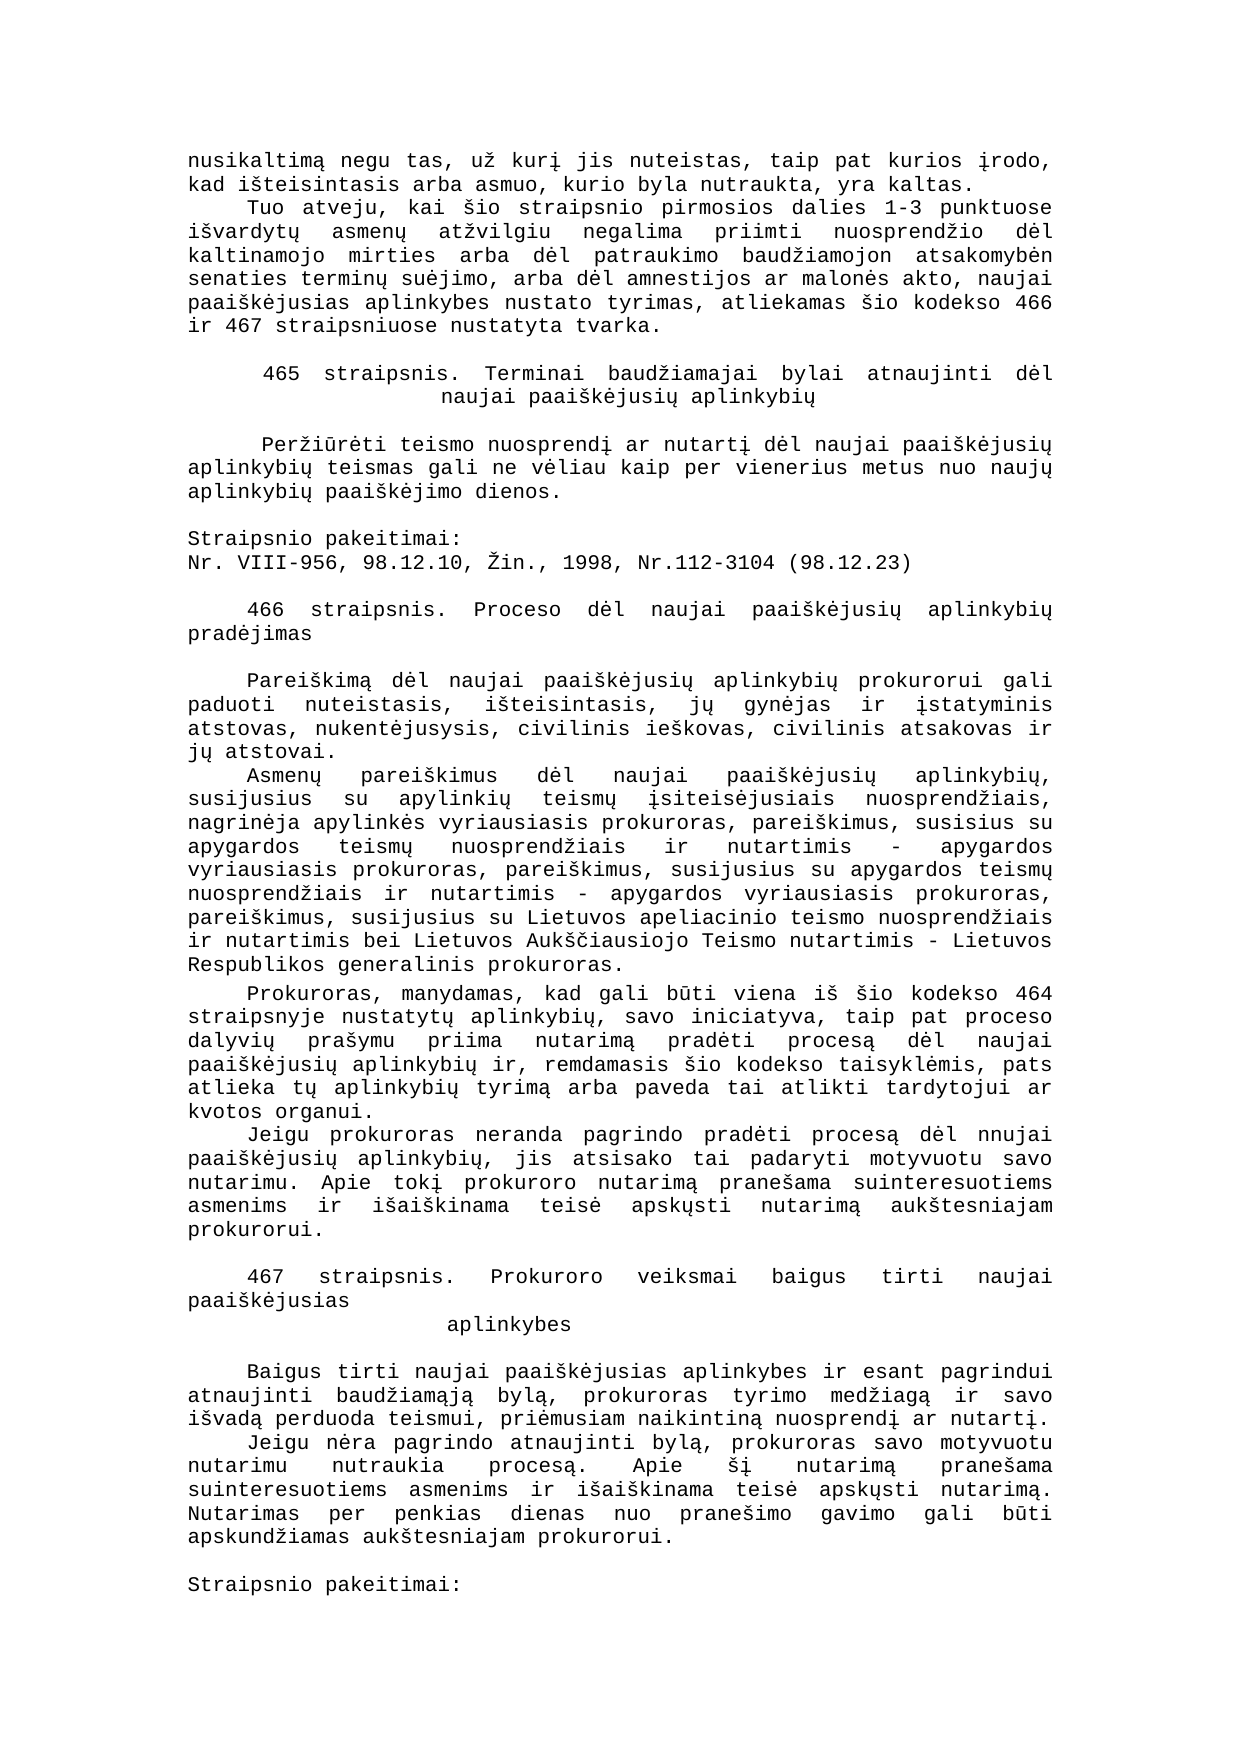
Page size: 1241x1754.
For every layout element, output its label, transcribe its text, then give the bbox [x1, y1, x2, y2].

text Jeigu prokuroras neranda pagrindo pradėti procesą dėl nnujai paaiškėjusių aplinkybių, jis atsisako tai padaryti motyvuotu savo nutarimu. Apie tokį prokuroro nutarimą pranešama suinteresuotiems asmenims ir išaiškinama teisė apskųsti nutarimą aukštesniajam prokurorui. [187, 1124, 1053, 1243]
text 465 straipsnis. Terminai baudžiamajai bylai atnaujinti dėl naujai paaiškėjusių aplinkybių [262, 363, 1053, 410]
text Asmenų pareiškimus dėl naujai paaiškėjusių aplinkybių, susijusius su apylinkių teismų įsiteisėjusiais nuosprendžiais, nagrinėja apylinkės vyriausiasis prokuroras, pareiškimus, susisius su apygardos teismų nuosprendžiais ir nutartimis - apy­gardos vyriausiasis prokuroras, pareiškimus, susijusius su apygardos teismų nuosprendžiais ir nutartimis - apygardos vyriausiasis prokuroras, pareiškimus, susijusius su Lietuvos apeliacinio teismo nuosprendžiais ir nutartimis bei Lietuvos Aukščiausiojo Teismo nutartimis - Lietuvos Respublikos generalinis prokuroras. [187, 765, 1053, 978]
text 467 straipsnis. Prokuroro veiksmai baigus tirti naujai paaiškėjusias [187, 1266, 1053, 1314]
text Straipsnio pakeitimai: [187, 1574, 1053, 1597]
text Jeigu nėra pagrindo atnaujinti bylą, prokuroras savo motyvuotu nutarimu nutraukia procesą. Apie šį nutarimą pranešama suinteresuotiems asmenims ir išaiškinama teisė apskųsti nutarimą. Nutarimas per penkias dienas nuo pranešimo gavimo gali būti apskundžiamas aukštesniajam prokurorui. [187, 1432, 1053, 1550]
text Peržiūrėti teismo nuosprendį ar nutartį dėl naujai paaiškėjusių aplinkybių teismas gali ne vėliau kaip per vienerius metus nuo naujų aplinkybių paaiškėjimo dienos. [187, 434, 1053, 505]
text Nr. VIII-956, 98.12.10, Žin., 1998, Nr.112-3104 (98.12.23) [187, 552, 1053, 576]
text Baigus tirti naujai paaiškėjusias aplinkybes ir esant pagrindui atnaujinti baudžiamąją bylą, prokuroras tyrimo medžiagą ir savo išvadą perduoda teismui, priėmusiam naikintiną nuosprendį ar nutartį. [187, 1361, 1053, 1432]
text Prokuroras, manydamas, kad gali būti viena iš šio kodekso 464 straipsnyje nustatytų aplinkybių, savo iniciatyva, taip pat proceso dalyvių prašymu priima nutarimą pradėti procesą dėl naujai paaiškėjusių aplinkybių ir, remdamasis šio kodekso taisyklėmis, pats atlieka tų aplinkybių tyrimą arba paveda tai atlikti tardytojui ar kvotos organui. [187, 983, 1053, 1124]
text Tuo atveju, kai šio straipsnio pirmosios dalies 1-3 punktuose išvardytų asmenų atžvilgiu negalima priimti nuosprendžio dėl kaltinamojo mirties arba dėl patraukimo baudžiamojon atsakomybėn senaties terminų suėjimo, arba dėl amnestijos ar malonės akto, naujai paaiškėjusias aplinkybes nustato tyrimas, atliekamas šio kodekso 466 ir 467 straipsniuose nustatyta tvarka. [187, 197, 1053, 339]
text Straipsnio pakeitimai: [187, 528, 1053, 552]
text aplinkybes [187, 1314, 1053, 1337]
text nusikaltimą negu tas, už kurį jis nuteistas, taip pat kurios įrodo, kad išteisintasis arba asmuo, kurio byla nutraukta, yra kaltas. [187, 150, 1053, 197]
text 466 straipsnis. Proceso dėl naujai paaiškėjusių aplinkybių pradėjimas [187, 599, 1053, 647]
text Pareiškimą dėl naujai paaiškėjusių aplinkybių prokurorui gali paduoti nuteistasis, išteisintasis, jų gynėjas ir įstatyminis atstovas, nukentėjusysis, civilinis ieškovas, civilinis atsakovas ir jų atstovai. [187, 670, 1053, 765]
